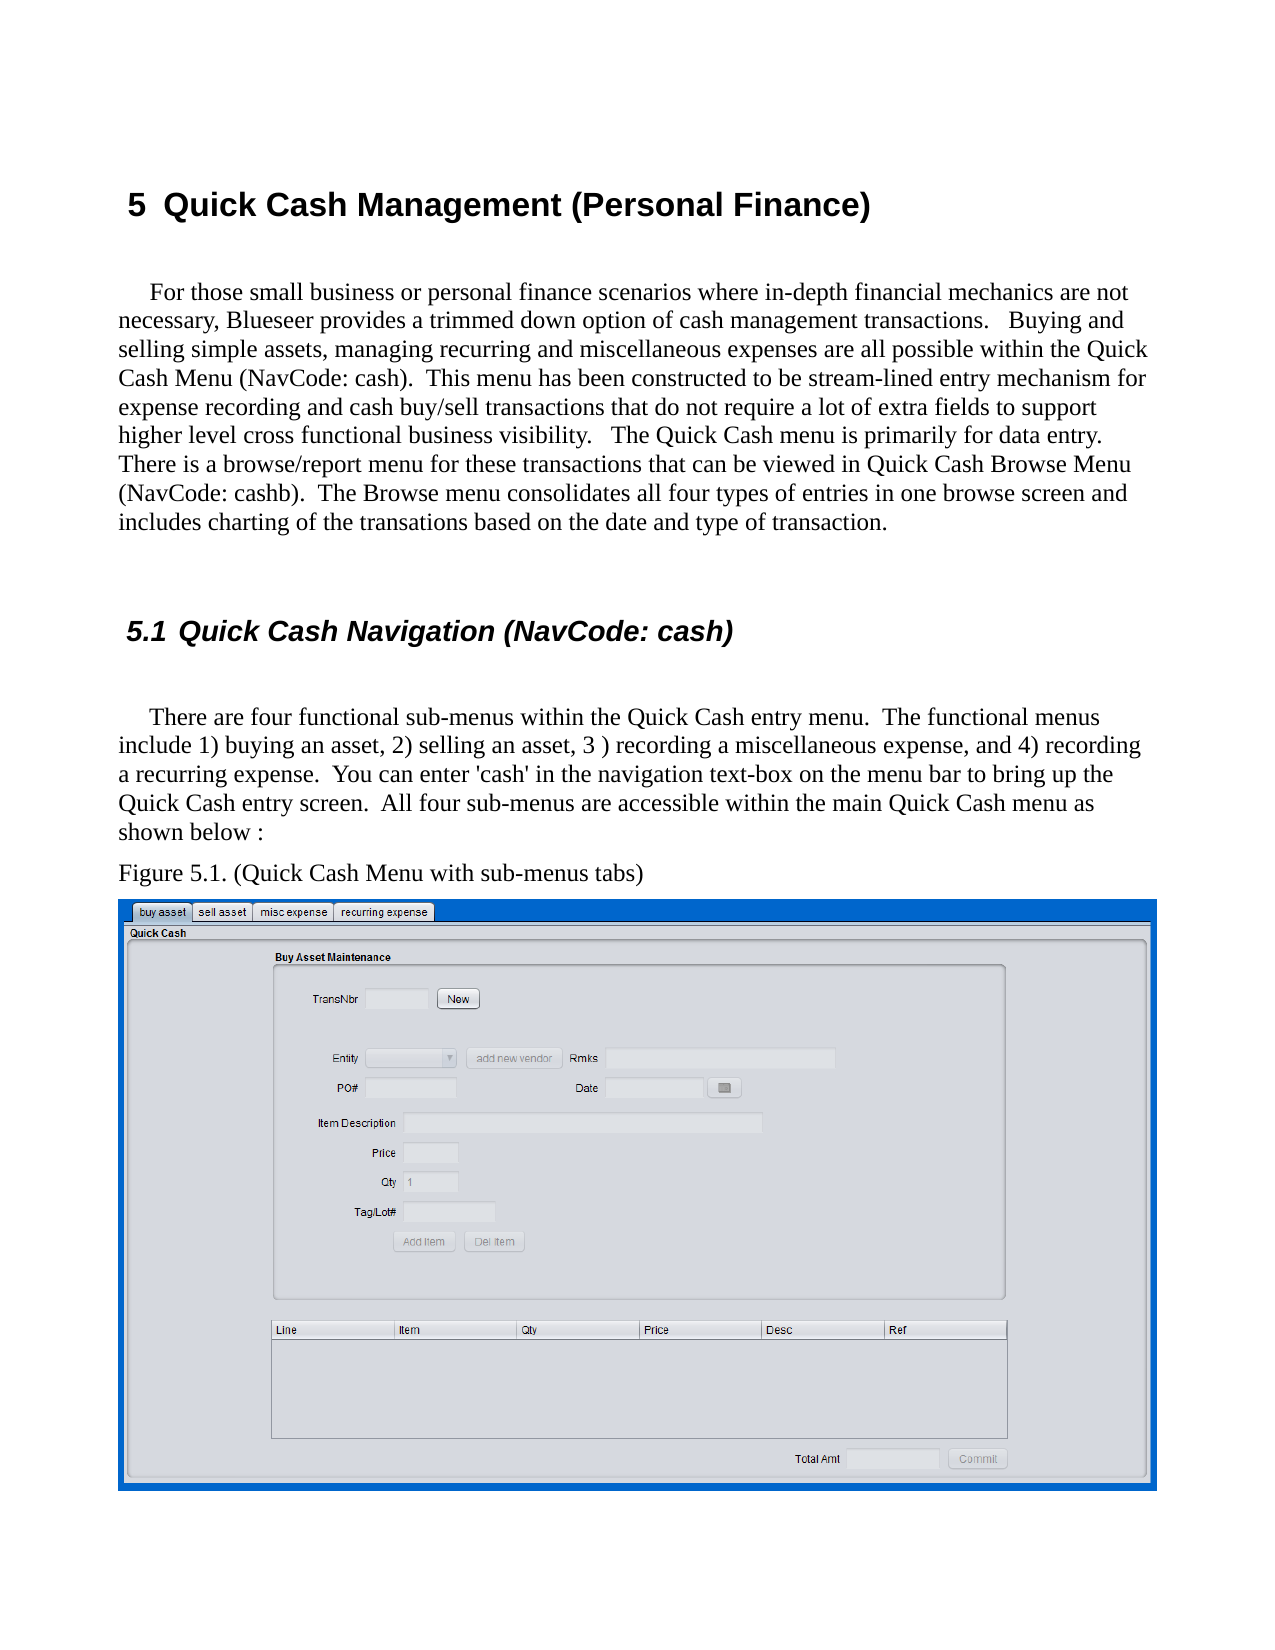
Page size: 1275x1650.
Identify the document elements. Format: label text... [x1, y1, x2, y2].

text There are four functional sub-menus within the Quick Cash entry menu. The functional menus include 1) buying an asset, 2) selling an asset, 3 ) recording a miscellaneous expense, and 4) recording a recurring expense. You can enter 'cash' in the navigation text-box on the menu bar to bring up the Quick Cash entry screen. All four sub-menus are accessible within the main Quick Cash menu as shown below : [118, 702, 1157, 845]
text Figure 5.1. (Quick Cash Menu with sub-menus tabs) [118, 858, 1157, 887]
text For those small business or personal finance scenarios where in-depth financial mechanics are not necessary, Blueseer provides a trimmed down option of cash management transactions. Buying and selling simple assets, managing recurring and miscellaneous expenses are all possible within the Quick Cash Menu (NavCode: cash). This menu has been constructed to be stream-lined entry mechanism for expense recording and cash buy/sell transactions that do not require a lot of extra fields to support higher level cross functional business visibility. The Quick Cash menu is primarily for data entry. There is a browse/report menu for these transactions that can be viewed in Quick Cash Browse Menu (NavCode: cashb). The Browse menu consolidates all four types of entries in one browse screen and includes charting of the transations based on the date and type of transaction. [118, 277, 1157, 536]
picture [118, 899, 1157, 1491]
subtitle Quick Cash Management (Personal Finance) [118, 184, 1157, 223]
subtitle Quick Cash Navigation (NavCode: cash) [118, 614, 1157, 648]
